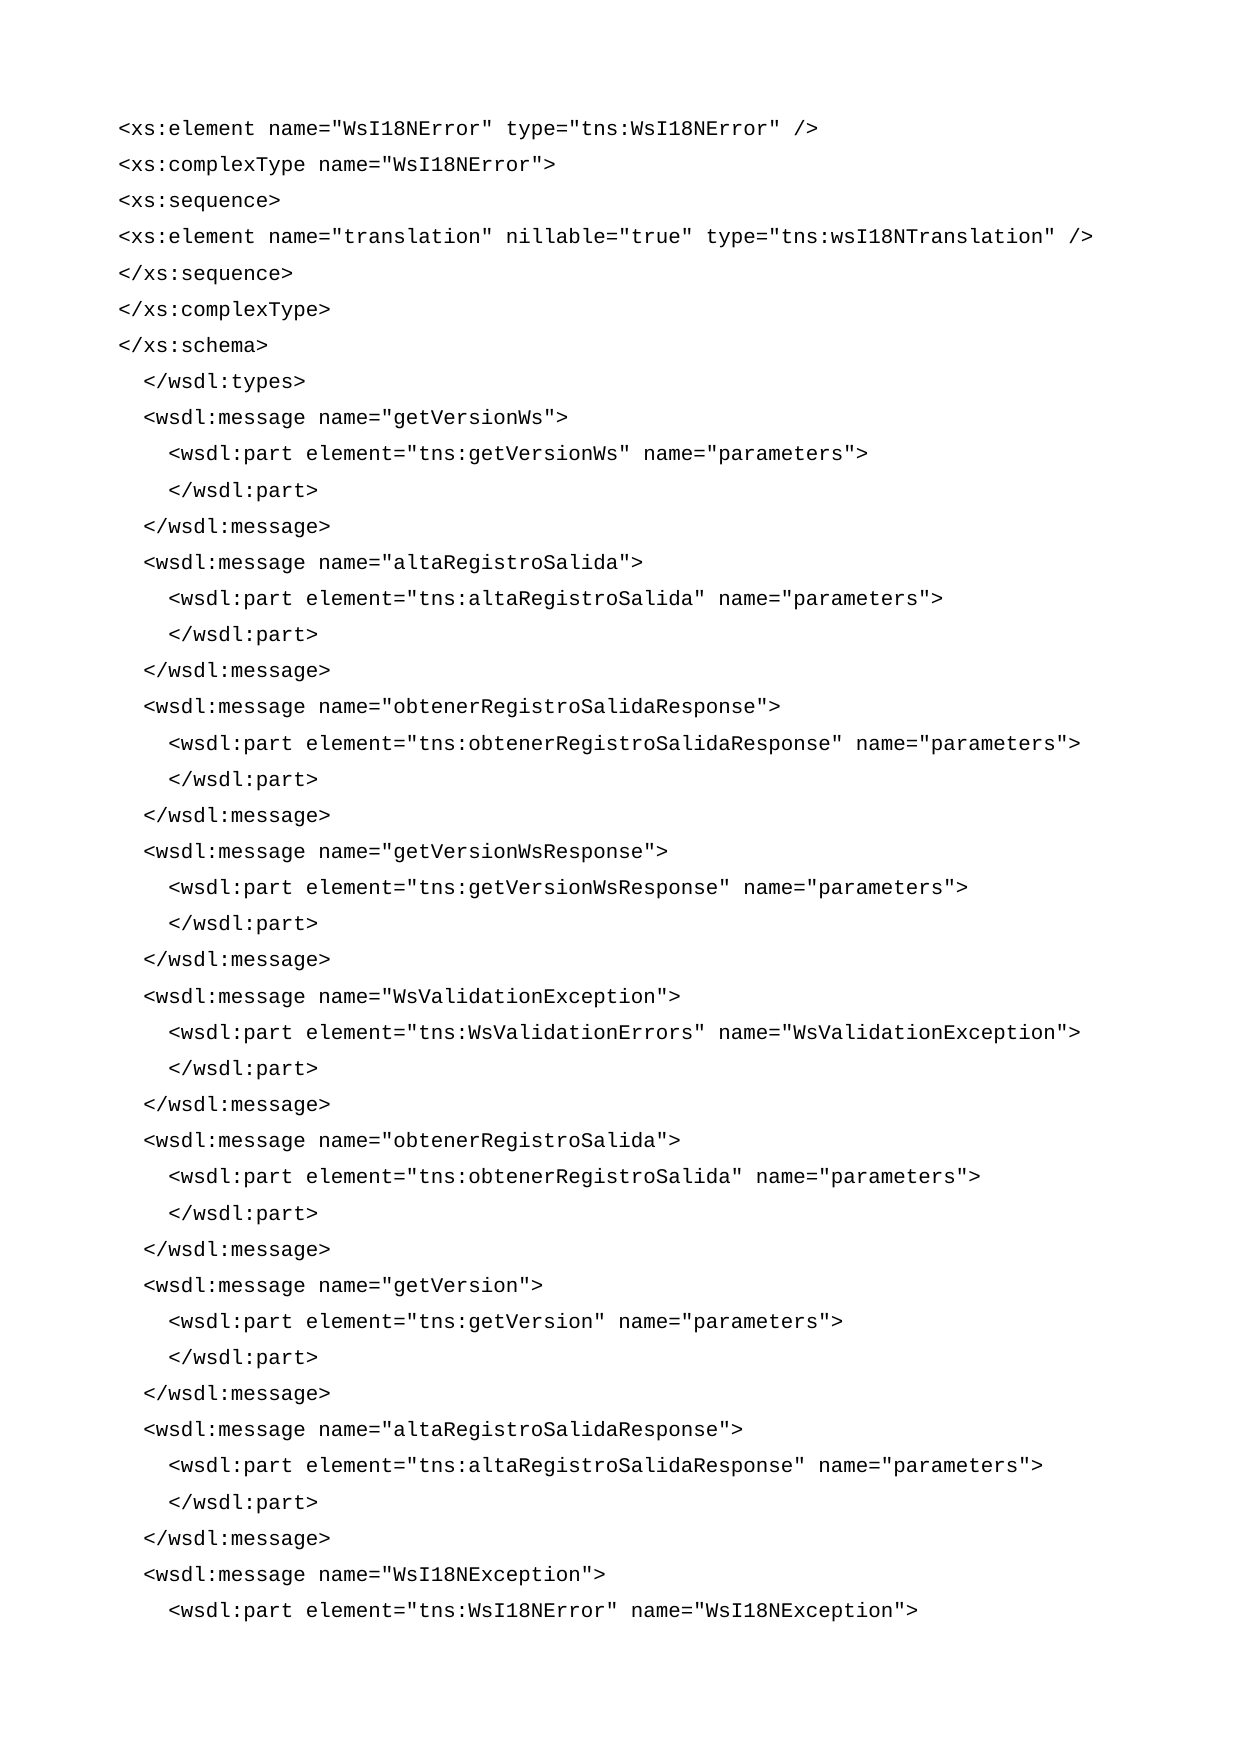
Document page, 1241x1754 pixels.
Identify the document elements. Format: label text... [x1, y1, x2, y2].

text <wsdl:message name="obtenerRegistroSalidaResponse"> [118, 696, 1122, 720]
text </wsdl:message> [118, 1239, 1122, 1262]
text <wsdl:message name="altaRegistroSalidaResponse"> [118, 1419, 1122, 1443]
text <wsdl:part element="tns:obtenerRegistroSalida" name="parameters"> [118, 1166, 1122, 1190]
text <wsdl:message name="obtenerRegistroSalida"> [118, 1130, 1122, 1154]
text <wsdl:message name="getVersionWsResponse"> [118, 841, 1122, 865]
text </wsdl:message> [118, 516, 1122, 539]
text <wsdl:part element="tns:altaRegistroSalidaResponse" name="parameters"> [118, 1456, 1122, 1479]
text </wsdl:message> [118, 805, 1122, 828]
text <wsdl:part element="tns:getVersionWsResponse" name="parameters"> [118, 877, 1122, 901]
text <wsdl:message name="WsValidationException"> [118, 986, 1122, 1009]
text </wsdl:message> [118, 660, 1122, 684]
text </xs:complexType> [118, 299, 1122, 322]
text <xs:element name="translation" nillable="true" type="tns:wsI18NTranslation" /> [118, 227, 1122, 250]
text </wsdl:message> [118, 1528, 1122, 1551]
text </wsdl:part> [118, 1492, 1122, 1515]
text <wsdl:part element="tns:getVersionWs" name="parameters"> [118, 443, 1122, 467]
text <wsdl:message name="WsI18NException"> [118, 1564, 1122, 1588]
text </wsdl:message> [118, 1094, 1122, 1118]
text <xs:element name="WsI18NError" type="tns:WsI18NError" /> [118, 118, 1122, 142]
text </wsdl:part> [118, 1202, 1122, 1226]
text <wsdl:message name="getVersionWs"> [118, 407, 1122, 431]
text </xs:sequence> [118, 263, 1122, 286]
text <xs:sequence> [118, 190, 1122, 214]
text <wsdl:part element="tns:WsI18NError" name="WsI18NException"> [118, 1600, 1122, 1624]
text </wsdl:part> [118, 769, 1122, 792]
text </wsdl:part> [118, 1347, 1122, 1371]
text </wsdl:part> [118, 479, 1122, 503]
text </wsdl:message> [118, 949, 1122, 973]
text <wsdl:part element="tns:getVersion" name="parameters"> [118, 1311, 1122, 1334]
text </wsdl:part> [118, 624, 1122, 648]
text </wsdl:part> [118, 1058, 1122, 1082]
text </wsdl:message> [118, 1383, 1122, 1407]
text <wsdl:part element="tns:obtenerRegistroSalidaResponse" name="parameters"> [118, 733, 1122, 756]
text <wsdl:message name="altaRegistroSalida"> [118, 552, 1122, 576]
text <xs:complexType name="WsI18NError"> [118, 154, 1122, 178]
text <wsdl:message name="getVersion"> [118, 1275, 1122, 1298]
text </wsdl:types> [118, 371, 1122, 395]
text <wsdl:part element="tns:altaRegistroSalida" name="parameters"> [118, 588, 1122, 612]
text <wsdl:part element="tns:WsValidationErrors" name="WsValidationException"> [118, 1022, 1122, 1045]
text </wsdl:part> [118, 913, 1122, 937]
text </xs:schema> [118, 335, 1122, 359]
